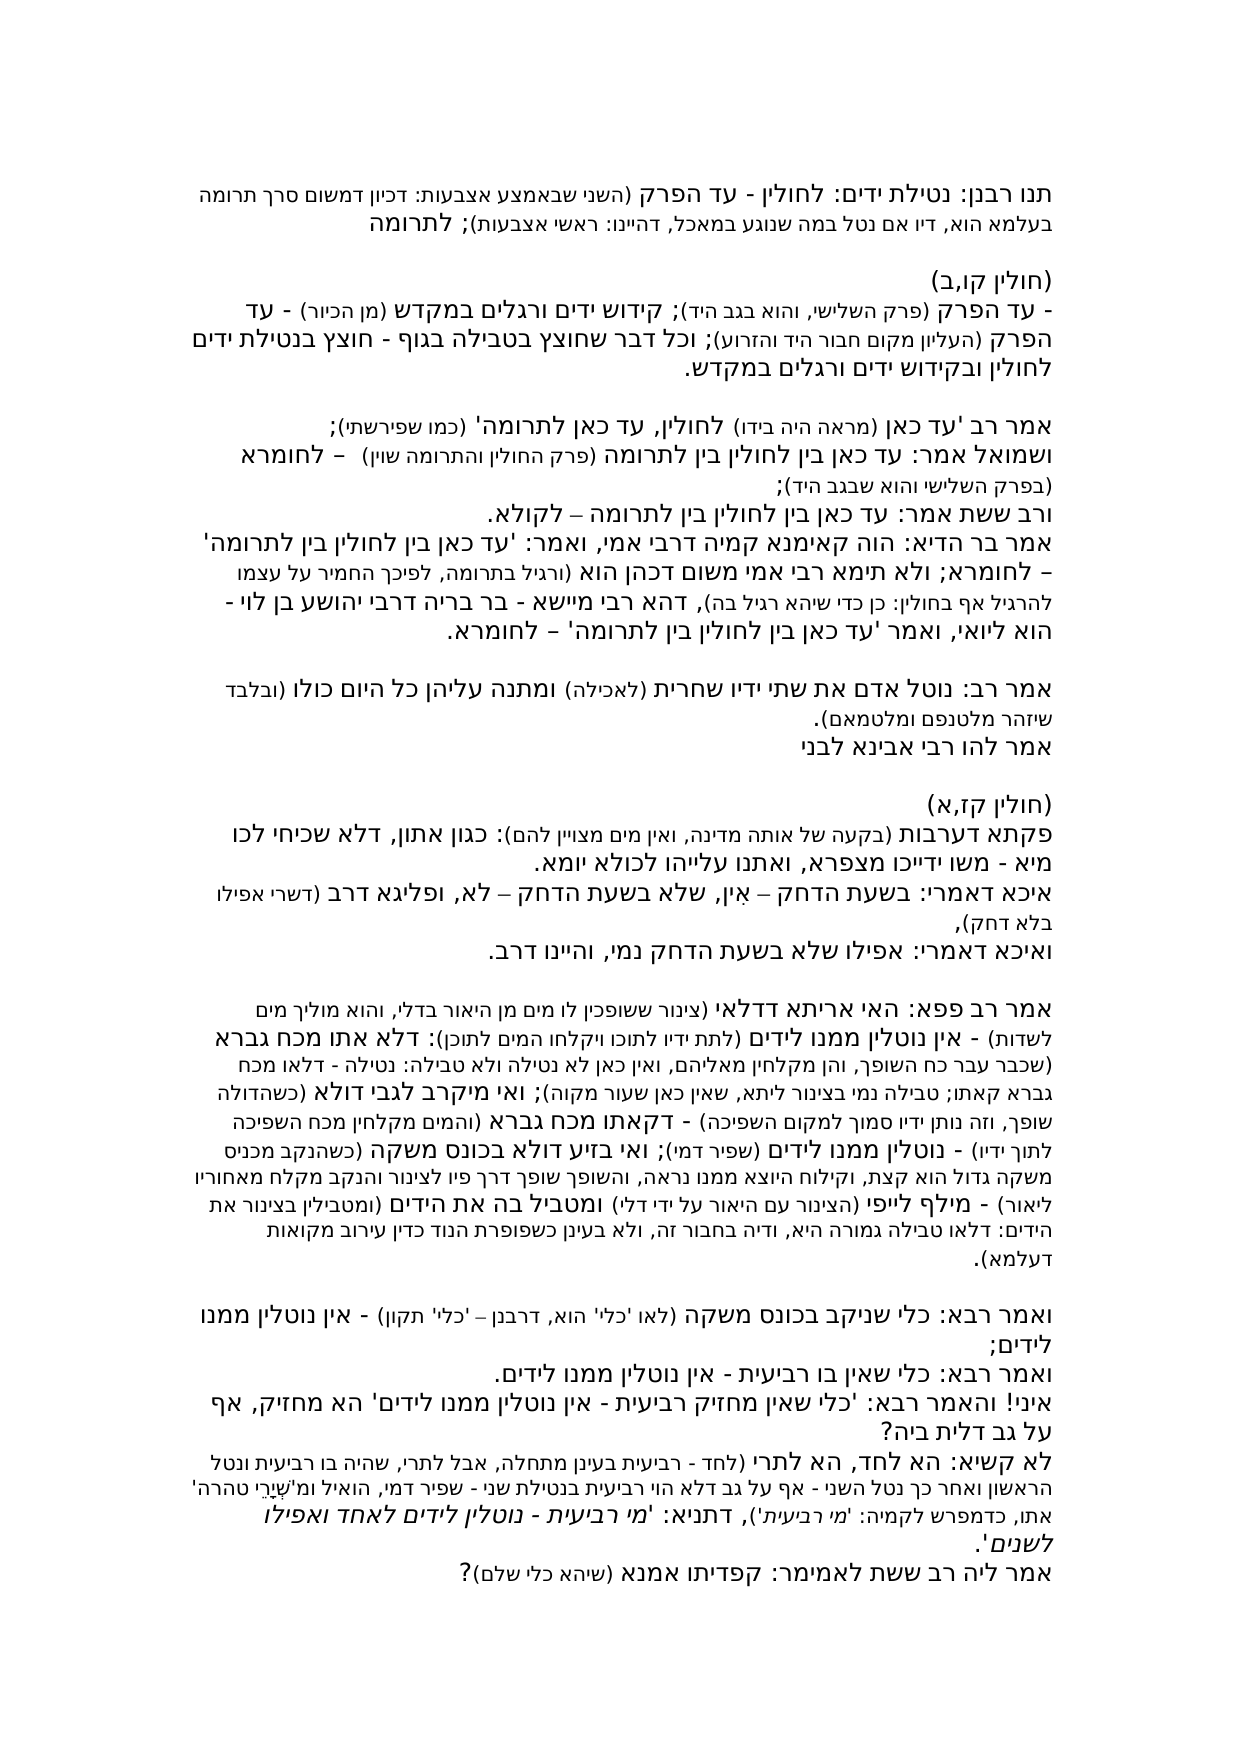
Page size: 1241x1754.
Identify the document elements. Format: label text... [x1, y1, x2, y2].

text לא קשיא: הא לחד, הא לתרי (לחד - רביעית בעינן מתחלה, אבל לתרי, שהיה בו רביעית ונטל הראשון ואחר כך נטל השני - אף על גב דלא הוי רביעית בנטילת שני - שפיר דמי, הואיל ומ'שְׁיָרֵי טהרה' אתו, כדמפרש לקמיה: 'מי רביעית'), דתניא: 'מי רביעית - נוטלין לידים לאחד ואפילו לשנים'. [187, 1447, 1053, 1559]
text איני! והאמר רבא: 'כלי שאין מחזיק רביעית - אין נוטלין ממנו לידים' הא מחזיק, אף על גב דלית ביה? [187, 1388, 1053, 1447]
text ואמר רבא: כלי שניקב בכונס משקה (לאו 'כלי' הוא, דרבנן – 'כלי' תקון) - אין נוטלין ממנו לידים; [187, 1301, 1053, 1359]
text איכא דאמרי: בשעת הדחק – אִין, שלא בשעת הדחק – לא, ופליגא דרב (דשרי אפילו בלא דחק), [187, 878, 1053, 936]
text אמר רב 'עד כאן (מראה היה בידו) לחולין, עד כאן לתרומה' (כמו שפירשתי); [187, 411, 1053, 441]
text תנו רבנן: נטילת ידים: לחולין - עד הפרק (השני שבאמצע אצבעות: דכיון דמשום סרך תרומה בעלמא הוא, דיו אם נטל במה שנוגע במאכל, דהיינו: ראשי אצבעות); לתרומה [187, 179, 1053, 237]
text ושמואל אמר: עד כאן בין לחולין בין לתרומה (פרק החולין והתרומה שוין) – לחומרא (בפרק השלישי והוא שבגב היד); [187, 441, 1053, 499]
text (חולין קז,א) [187, 790, 1053, 819]
text פקתא דערבות (בקעה של אותה מדינה, ואין מים מצויין להם): כגון אתון, דלא שכיחי לכו מיא - משו ידייכו מצפרא, ואתנו עלייהו לכולא יומא. [187, 819, 1053, 878]
text ואמר רבא: כלי שאין בו רביעית - אין נוטלין ממנו לידים. [187, 1359, 1053, 1388]
text ורב ששת אמר: עד כאן בין לחולין בין לתרומה – לקולא. [187, 499, 1053, 528]
text אמר להו רבי אבינא לבני [187, 732, 1053, 761]
text ואיכא דאמרי: אפילו שלא בשעת הדחק נמי, והיינו דרב. [187, 936, 1053, 965]
text - עד הפרק (פרק השלישי, והוא בגב היד); קידוש ידים ורגלים במקדש (מן הכיור) - עד הפרק (העליון מקום חבור היד והזרוע); וכל דבר שחוצץ בטבילה בגוף - חוצץ בנטילת ידים לחולין ובקידוש ידים ורגלים במקדש. [187, 295, 1053, 383]
text אמר רב פפא: האי אריתא דדלאי (צינור ששופכין לו מים מן היאור בדלי, והוא מוליך מים לשדות) - אין נוטלין ממנו לידים (לתת ידיו לתוכו ויקלחו המים לתוכן): דלא אתו מכח גברא (שכבר עבר כח השופך, והן מקלחין מאליהם, ואין כאן לא נטילה ולא טבילה: נטילה - דלאו מכח גברא קאתו; טבילה נמי בצינור ליתא, שאין כאן שעור מקוה); ואי מיקרב לגבי דולא (כשהדולה שופך, וזה נותן ידיו סמוך למקום השפיכה) - דקאתו מכח גברא (והמים מקלחין מכח השפיכה לתוך ידיו) - נוטלין ממנו לידים (שפיר דמי); ואי בזיע דולא בכונס משקה (כשהנקב מכניס משקה גדול הוא קצת, וקילוח היוצא ממנו נראה, והשופך שופך דרך פיו לצינור והנקב מקלח מאחוריו ליאור) - מילף לייפי (הצינור עם היאור על ידי דלי) ומטביל בה את הידים (ומטבילין בצינור את הידים: דלאו טבילה גמורה היא, ודיה בחבור זה, ולא בעינן כשפופרת הנוד כדין עירוב מקואות דעלמא). [187, 994, 1053, 1272]
text אמר בר הדיא: הוה קאימנא קמיה דרבי אמי, ואמר: 'עד כאן בין לחולין בין לתרומה' – לחומרא; ולא תימא רבי אמי משום דכהן הוא (ורגיל בתרומה, לפיכך החמיר על עצמו להרגיל אף בחולין: כן כדי שיהא רגיל בה), דהא רבי מיישא - בר בריה דרבי יהושע בן לוי - הוא ליואי, ואמר 'עד כאן בין לחולין בין לתרומה' – לחומרא. [187, 528, 1053, 645]
text אמר רב: נוטל אדם את שתי ידיו שחרית (לאכילה) ומתנה עליהן כל היום כולו (ובלבד שיזהר מלטנפם ומלטמאם). [187, 674, 1053, 732]
text אמר ליה רב ששת לאמימר: קפדיתו אמנא (שיהא כלי שלם)? [187, 1559, 1053, 1588]
text (חולין קו,ב) [187, 266, 1053, 295]
